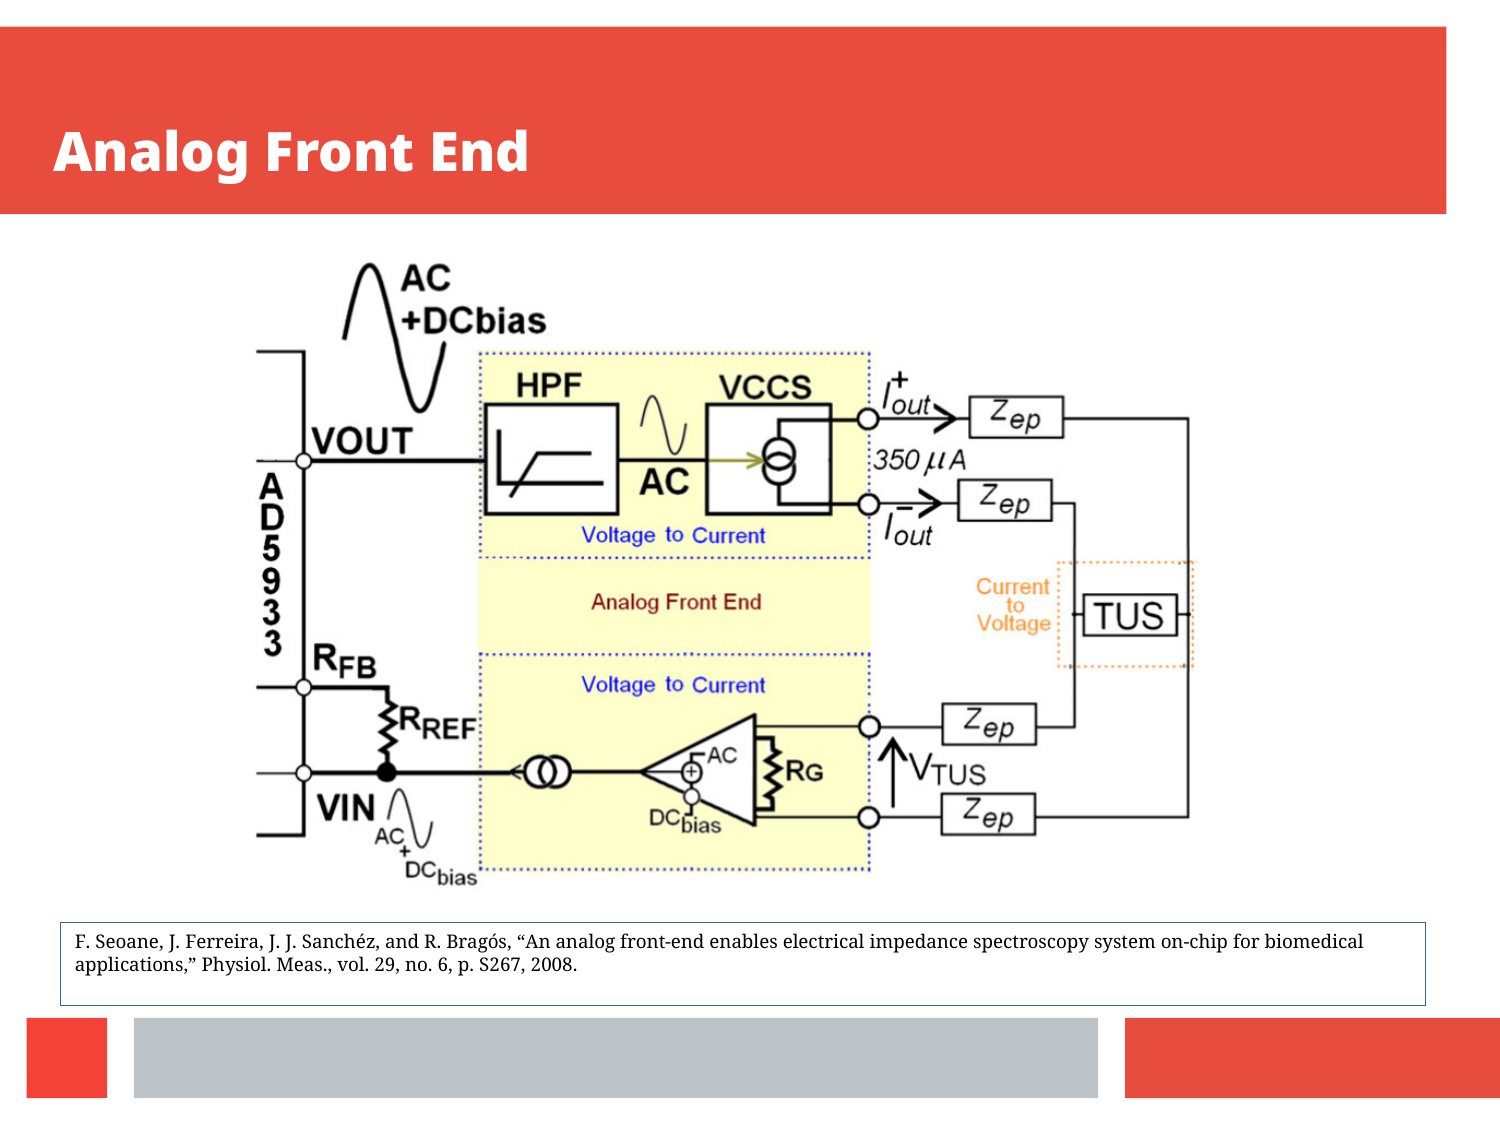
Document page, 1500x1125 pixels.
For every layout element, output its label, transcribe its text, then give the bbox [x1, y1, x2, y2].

title Analog Front End [53, 53, 1447, 188]
text_box F. Seoane, J. Ferreira, J. J. Sanchéz, and R. Bragós, “An analog front-end enables electrical impedance spectroscopy system on-chip for biomedical applications,” Physiol. Meas., vol. 29, no. 6, p. S267, 2008. [60, 922, 1426, 1006]
picture [120, 248, 1215, 901]
